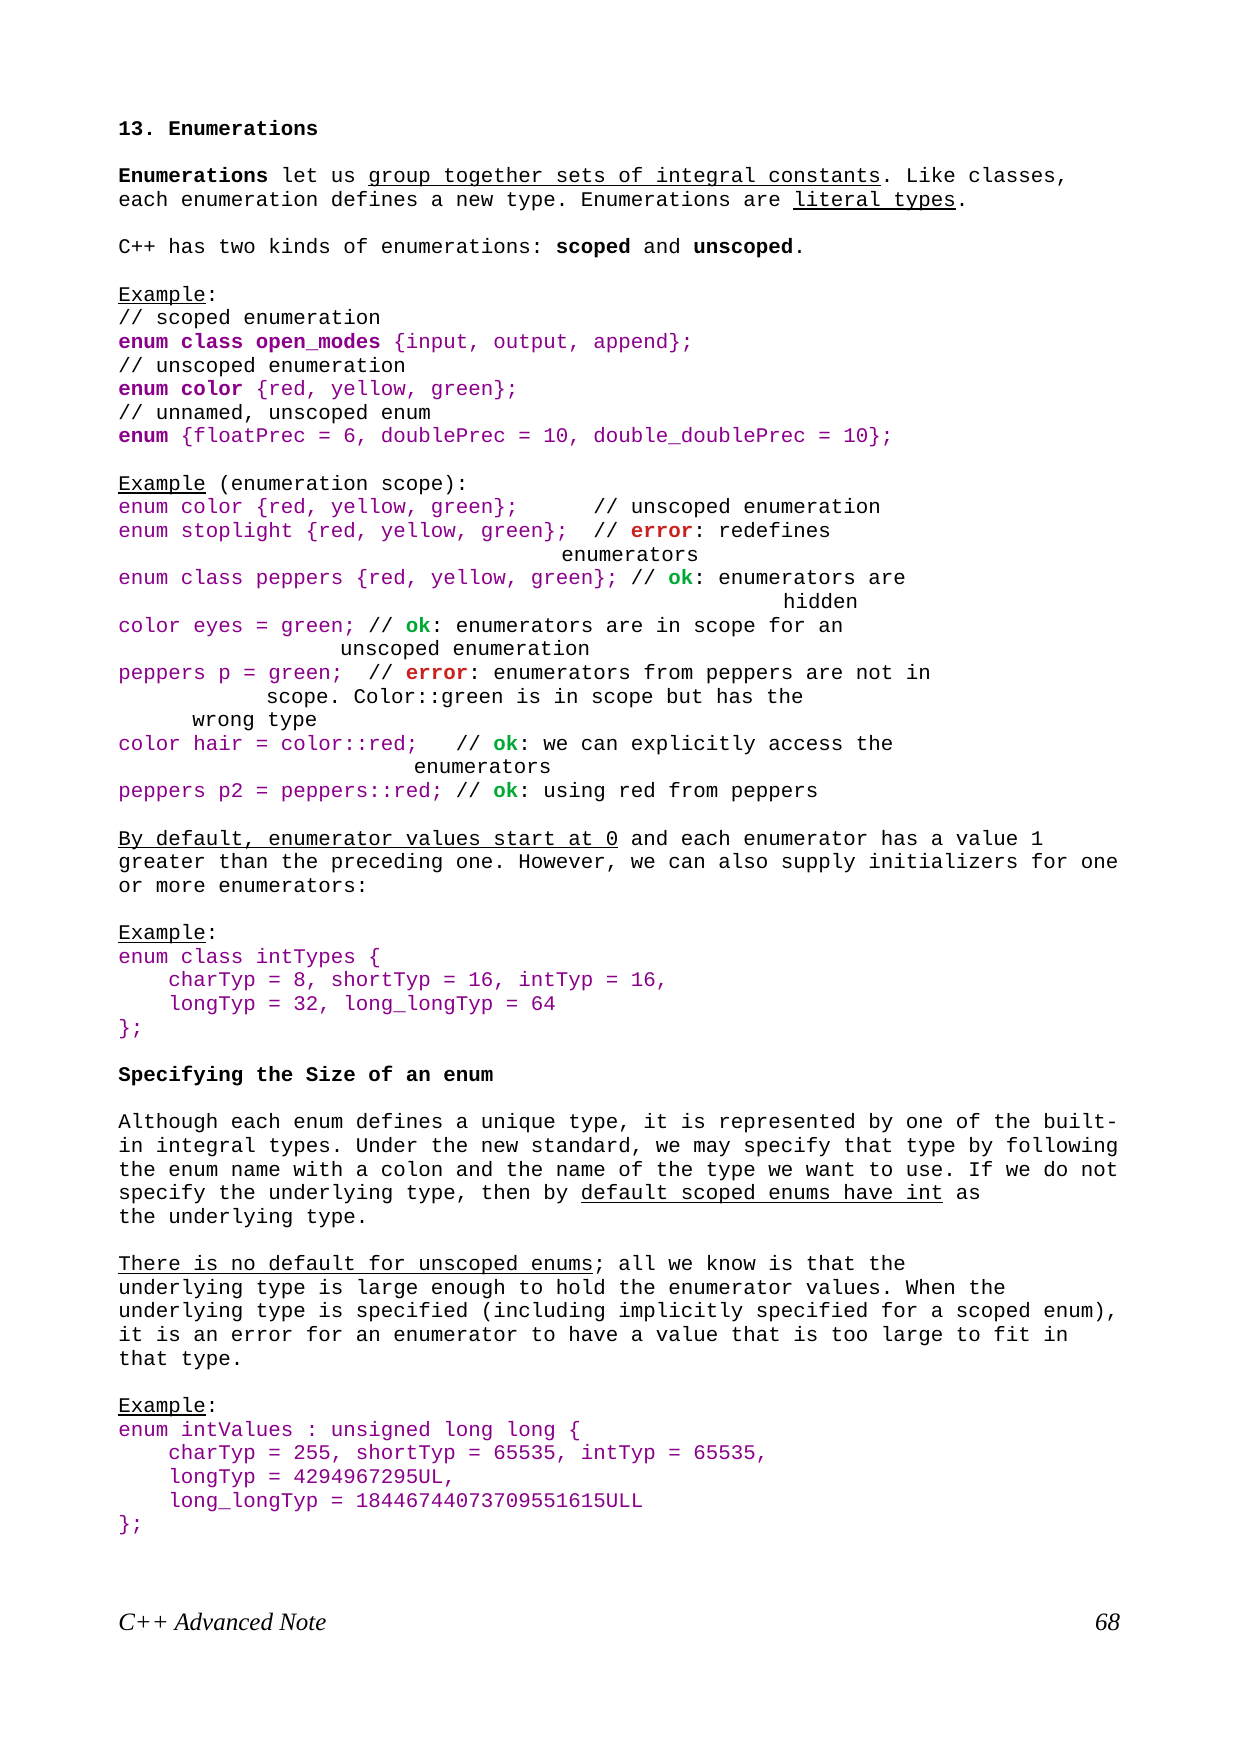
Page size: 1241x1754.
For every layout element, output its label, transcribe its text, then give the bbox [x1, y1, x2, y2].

text }; [118, 1513, 1122, 1537]
text color eyes = green; // ok: enumerators are in scope for an unscoped enumeration [118, 615, 1122, 662]
text peppers p2 = peppers::red; // ok: using red from peppers [118, 780, 1122, 804]
text enum {floatPrec = 6, doublePrec = 10, double_doublePrec = 10}; [118, 426, 1122, 449]
text Specifying the Size of an enum [118, 1064, 1122, 1088]
text There is no default for unscoped enums; all we know is that the [118, 1253, 1122, 1277]
text underlying type is large enough to hold the enumerator values. When the underlying type is specified (including implicitly specified for a scoped enum), it is an error for an enumerator to have a value that is too large to fit in that type. [118, 1277, 1122, 1371]
text longTyp = 32, long_longTyp = 64 [118, 993, 1122, 1017]
text Example (enumeration scope): [118, 473, 1122, 496]
text hidden [118, 591, 1122, 615]
text enum color {red, yellow, green}; [118, 378, 1122, 402]
text enum class intTypes { [118, 946, 1122, 969]
text By default, enumerator values start at 0 and each enumerator has a value 1 greater than the preceding one. However, we can also supply initializers for one or more enumerators: [118, 827, 1122, 898]
text charTyp = 8, shortTyp = 16, intTyp = 16, [118, 969, 1122, 993]
text // unscoped enumeration [118, 354, 1122, 378]
text Example: [118, 922, 1122, 946]
text Example: [118, 1395, 1122, 1419]
text Enumerations let us group together sets of integral constants. Like classes, each enumeration defines a new type. Enumerations are literal types. [118, 165, 1122, 213]
text color hair = color::red; // ok: we can explicitly access the enumerators [118, 733, 1122, 780]
text the underlying type. [118, 1206, 1122, 1229]
text enum intValues : unsigned long long { [118, 1419, 1122, 1442]
text }; [118, 1017, 1122, 1040]
text long_longTyp = 18446744073709551615ULL [118, 1489, 1122, 1513]
text enum class open_modes {input, output, append}; [118, 331, 1122, 354]
text enum class peppers {red, yellow, green}; // ok: enumerators are [118, 567, 1122, 591]
text Example: [118, 284, 1122, 307]
text longTyp = 4294967295UL, [118, 1466, 1122, 1489]
text Although each enum defines a unique type, it is represented by one of the built-in integral types. Under the new standard, we may specify that type by following the enum name with a colon and the name of the type we want to use. If we do not specify the underlying type, then by default scoped enums have int as [118, 1111, 1122, 1206]
text enum stoplight {red, yellow, green}; // error: redefines enumerators [118, 520, 1122, 567]
text 13. Enumerations [118, 118, 1122, 142]
text enum color {red, yellow, green}; // unscoped enumeration [118, 496, 1122, 520]
text // scoped enumeration [118, 307, 1122, 331]
text // unnamed, unscoped enum [118, 402, 1122, 426]
text charTyp = 255, shortTyp = 65535, intTyp = 65535, [118, 1442, 1122, 1466]
text peppers p = green; // error: enumerators from peppers are not in scope. Color::green is in scope but has the wrong type [118, 662, 1122, 733]
text C++ has two kinds of enumerations: scoped and unscoped. [118, 236, 1122, 260]
